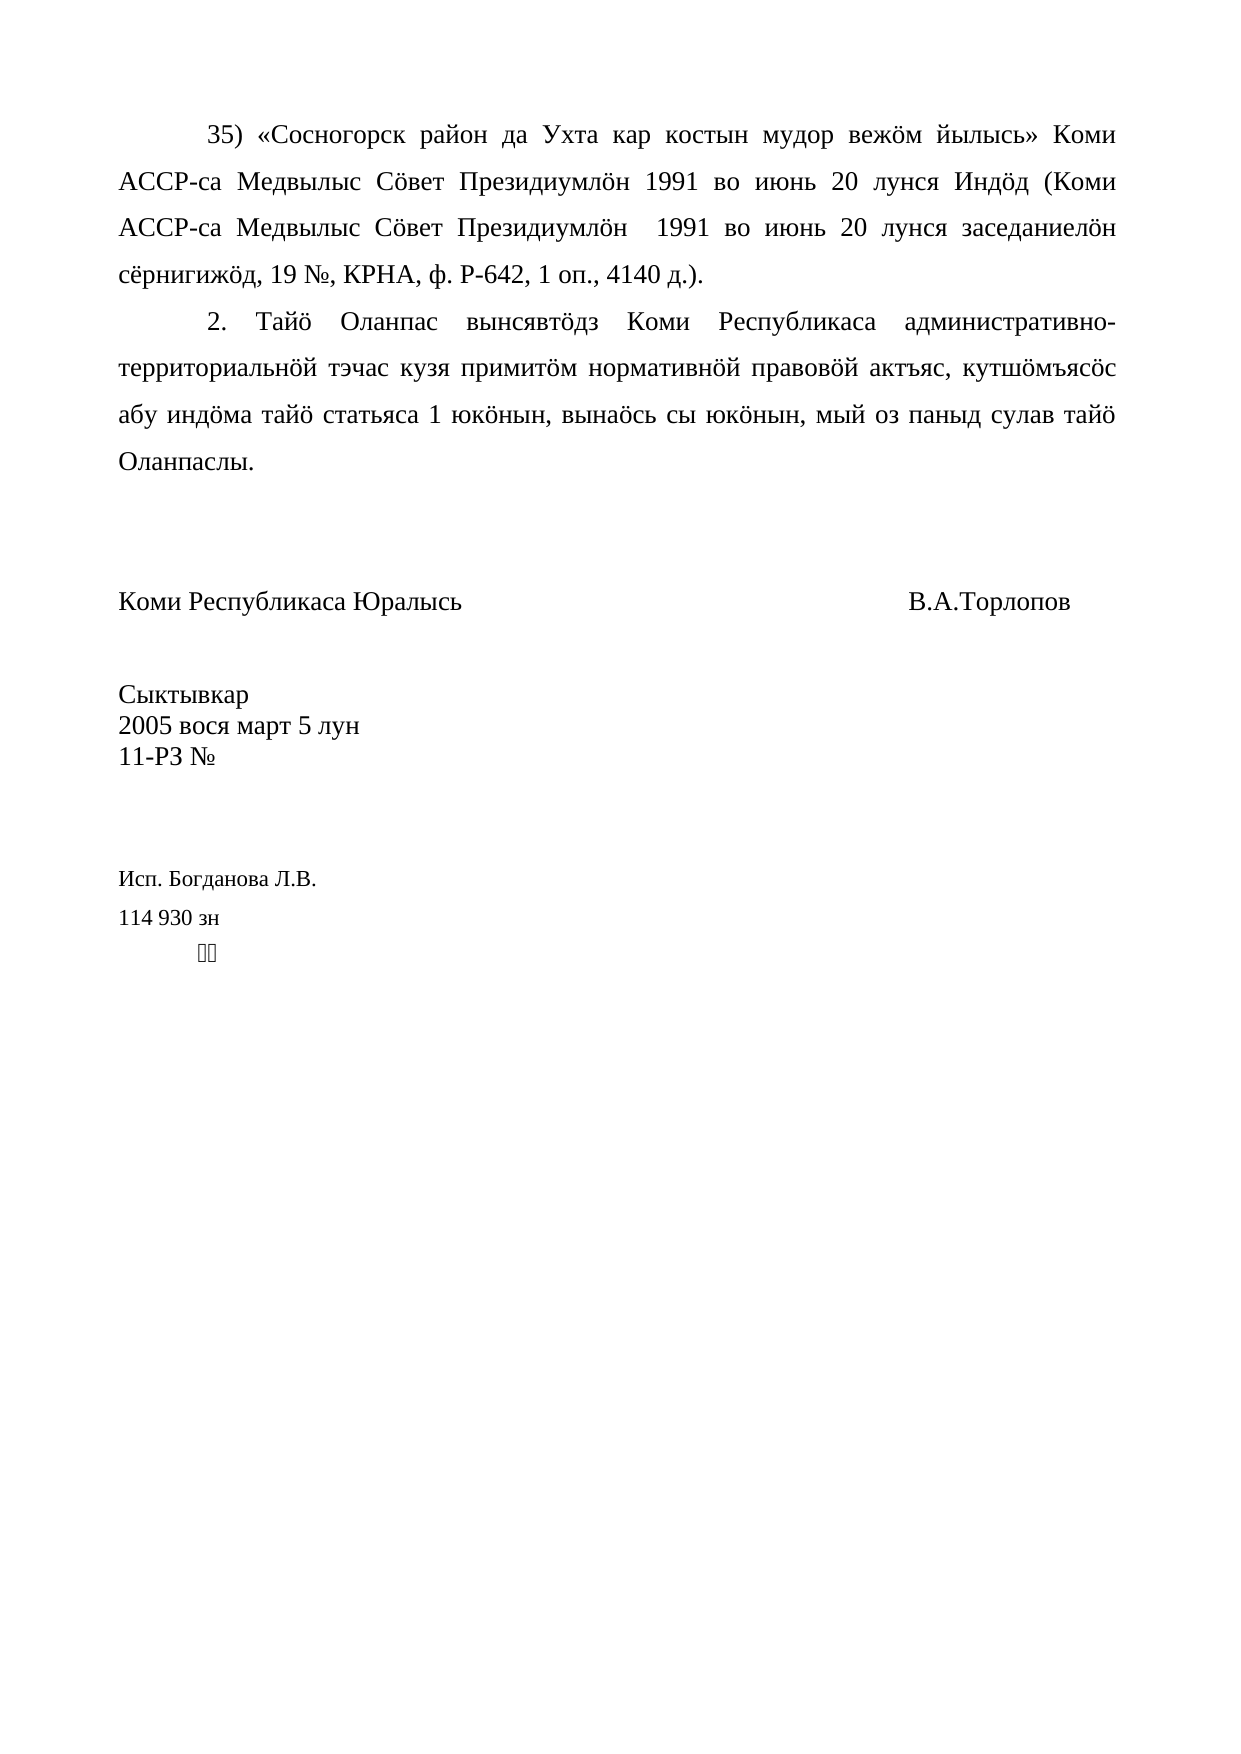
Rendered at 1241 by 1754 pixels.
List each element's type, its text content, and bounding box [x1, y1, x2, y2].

text 11-РЗ № [118, 741, 1117, 772]
text Исп. Богданова Л.В. [118, 865, 1118, 891]
text Коми Республикаса Юралысь В.А.Торлопов [118, 585, 1117, 616]
text 2005 вося март 5 лун [118, 709, 1117, 741]
text Сыктывкар [118, 678, 1117, 709]
text 114 930 зн [118, 904, 1118, 931]
text 35) «Сосногорск район да Ухта кар костын мудор вежöм йылысь» Коми АССР-са Медвылыс Сöвет Президиумлöн 1991 во июнь 20 лунся Индöд (Коми АССР-са Медвылыс Сöвет Президиумлöн 1991 во июнь 20 лунся заседаниелöн сёрнигижöд, 19 №, КРНА, ф. Р-642, 1 оп., 4140 д.). [118, 118, 1118, 289]
text 2. Тайö Оланпас вынсявтöдз Коми Республикаса административно-территориальнöй тэчас кузя примитöм нормативнöй правовöй актъяс, кутшöмъясöс абу индöма тайö статьяса 1 юкöнын, вынаöсь сы юкöнын, мый оз паныд сулав тайö Оланпаслы. [118, 305, 1118, 476]
text  [118, 944, 1132, 969]
